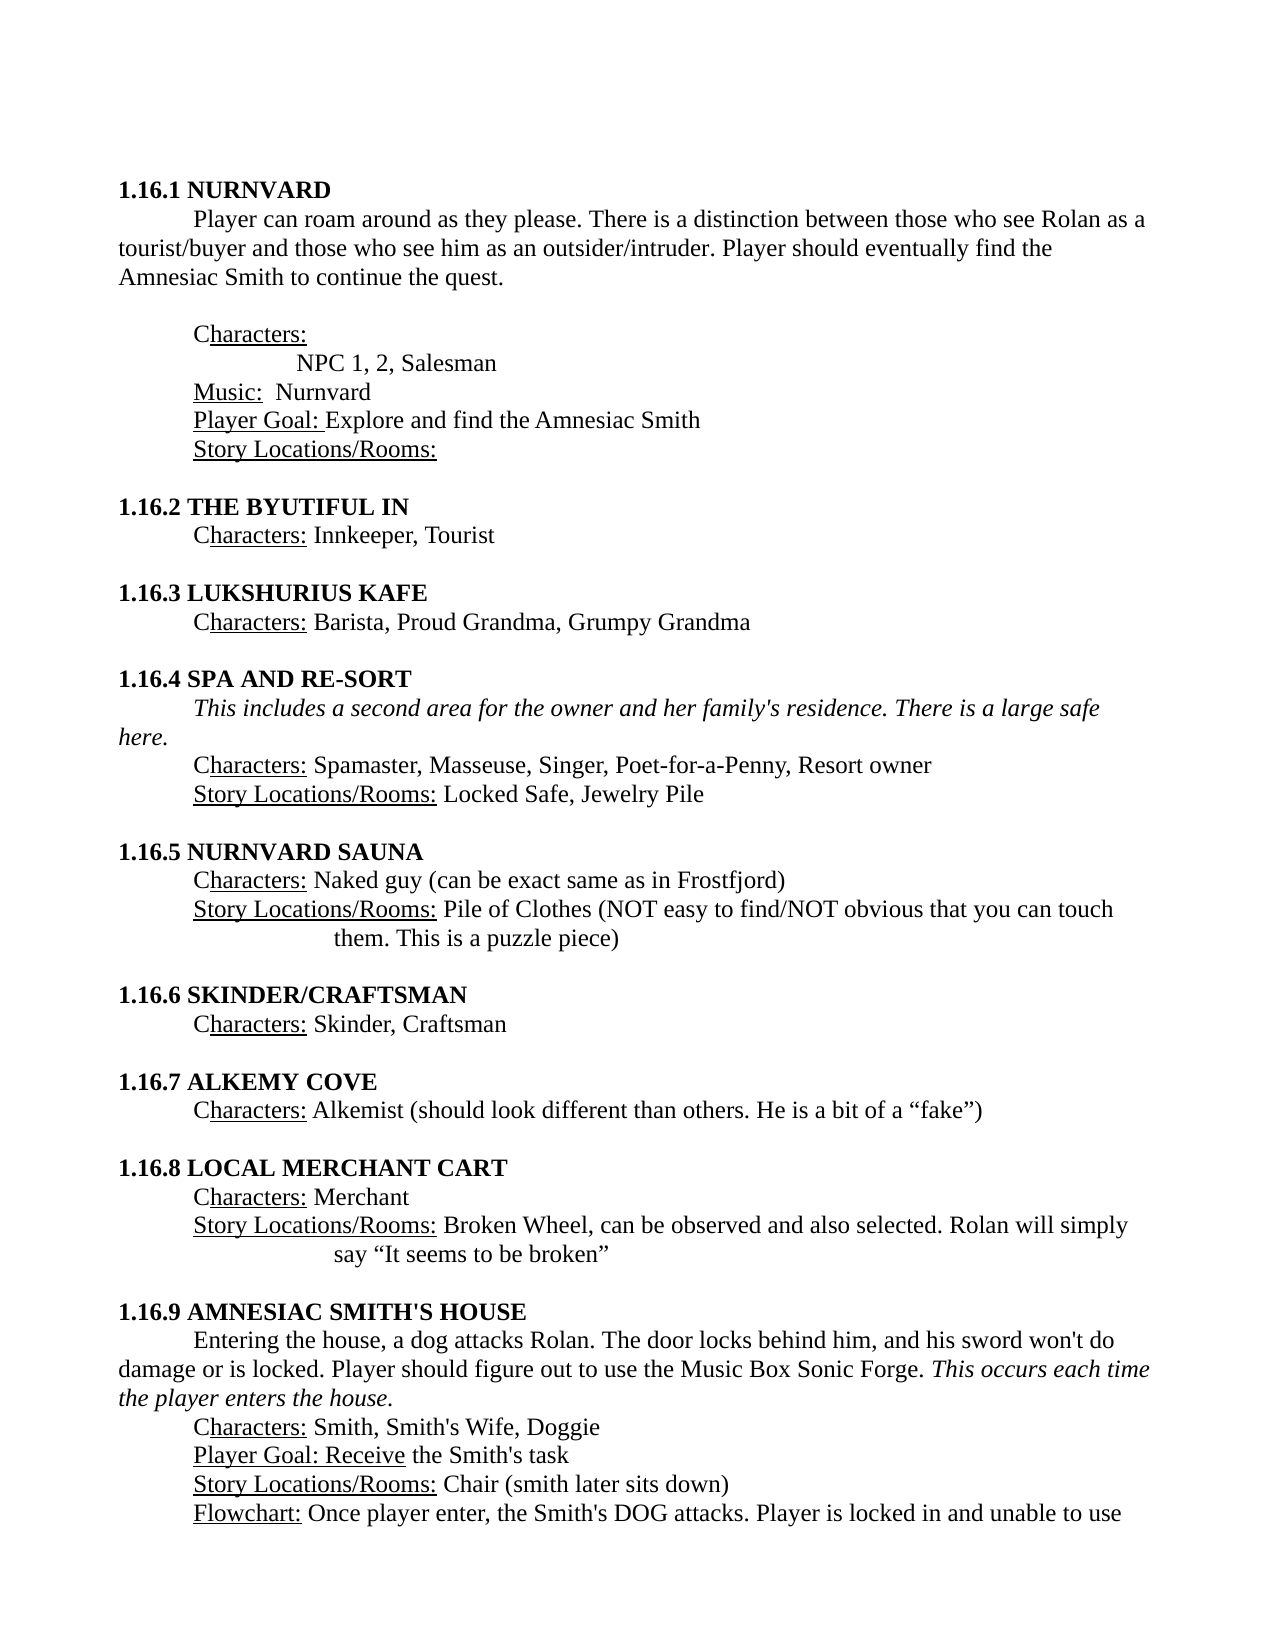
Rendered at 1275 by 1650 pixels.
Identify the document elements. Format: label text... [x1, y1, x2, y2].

text Characters: Smith, Smith's Wife, Doggie [193, 1412, 1157, 1441]
text This includes a second area for the owner and her family's residence. There is a large safe here. [118, 693, 1157, 751]
text 1.16.5 NURNVARD SAUNA [118, 837, 1157, 866]
text 1.16.7 ALKEMY COVE [118, 1067, 1157, 1096]
text NPC 1, 2, Salesman [193, 348, 1157, 377]
text 1.16.3 LUKSHURIUS KAFE [118, 578, 1157, 607]
text Story Locations/Rooms: [193, 434, 1157, 463]
text Music: Nurnvard [193, 377, 1157, 406]
text Entering the house, a dog attacks Rolan. The door locks behind him, and his sword won't do damage or is locked. Player should figure out to use the Music Box Sonic Forge. This occurs each time the player enters the house. [118, 1326, 1157, 1412]
text Characters: [193, 319, 1157, 348]
text Player can roam around as they please. There is a distinction between those who see Rolan as a tourist/buyer and those who see him as an outsider/intruder. Player should eventually find the Amnesiac Smith to continue the quest. [118, 204, 1157, 291]
text Characters: Merchant [193, 1182, 1157, 1211]
text Story Locations/Rooms: Locked Safe, Jewelry Pile [193, 779, 1157, 808]
text Player Goal: Explore and find the Amnesiac Smith [193, 406, 1157, 434]
text 1.16.6 SKINDER/CRAFTSMAN [118, 981, 1157, 1009]
text Flowchart: Once player enter, the Smith's DOG attacks. Player is locked in and unable to use [193, 1498, 1157, 1527]
text Characters: Naked guy (can be exact same as in Frostfjord) [193, 866, 1157, 894]
text Characters: Spamaster, Masseuse, Singer, Poet-for-a-Penny, Resort owner [193, 751, 1157, 779]
text Characters: Innkeeper, Tourist [193, 521, 1157, 549]
text 1.16.4 SPA AND RE-SORT [118, 664, 1157, 693]
text Characters: Barista, Proud Grandma, Grumpy Grandma [193, 607, 1157, 636]
text Story Locations/Rooms: Pile of Clothes (NOT easy to find/NOT obvious that you can touch them. This is a puzzle piece) [193, 894, 1157, 952]
text 1.16.8 LOCAL MERCHANT CART [118, 1153, 1157, 1182]
text Story Locations/Rooms: Chair (smith later sits down) [193, 1469, 1157, 1498]
text Story Locations/Rooms: Broken Wheel, can be observed and also selected. Rolan will simply say “It seems to be broken” [193, 1211, 1157, 1268]
text 1.16.1 NURNVARD [118, 176, 1157, 204]
text 1.16.2 THE BYUTIFUL IN [118, 492, 1157, 521]
text Characters: Skinder, Craftsman [193, 1009, 1157, 1038]
text Player Goal: Receive the Smith's task [193, 1441, 1157, 1469]
text 1.16.9 AMNESIAC SMITH'S HOUSE [118, 1297, 1157, 1326]
text Characters: Alkemist (should look different than others. He is a bit of a “fake”) [193, 1096, 1157, 1124]
